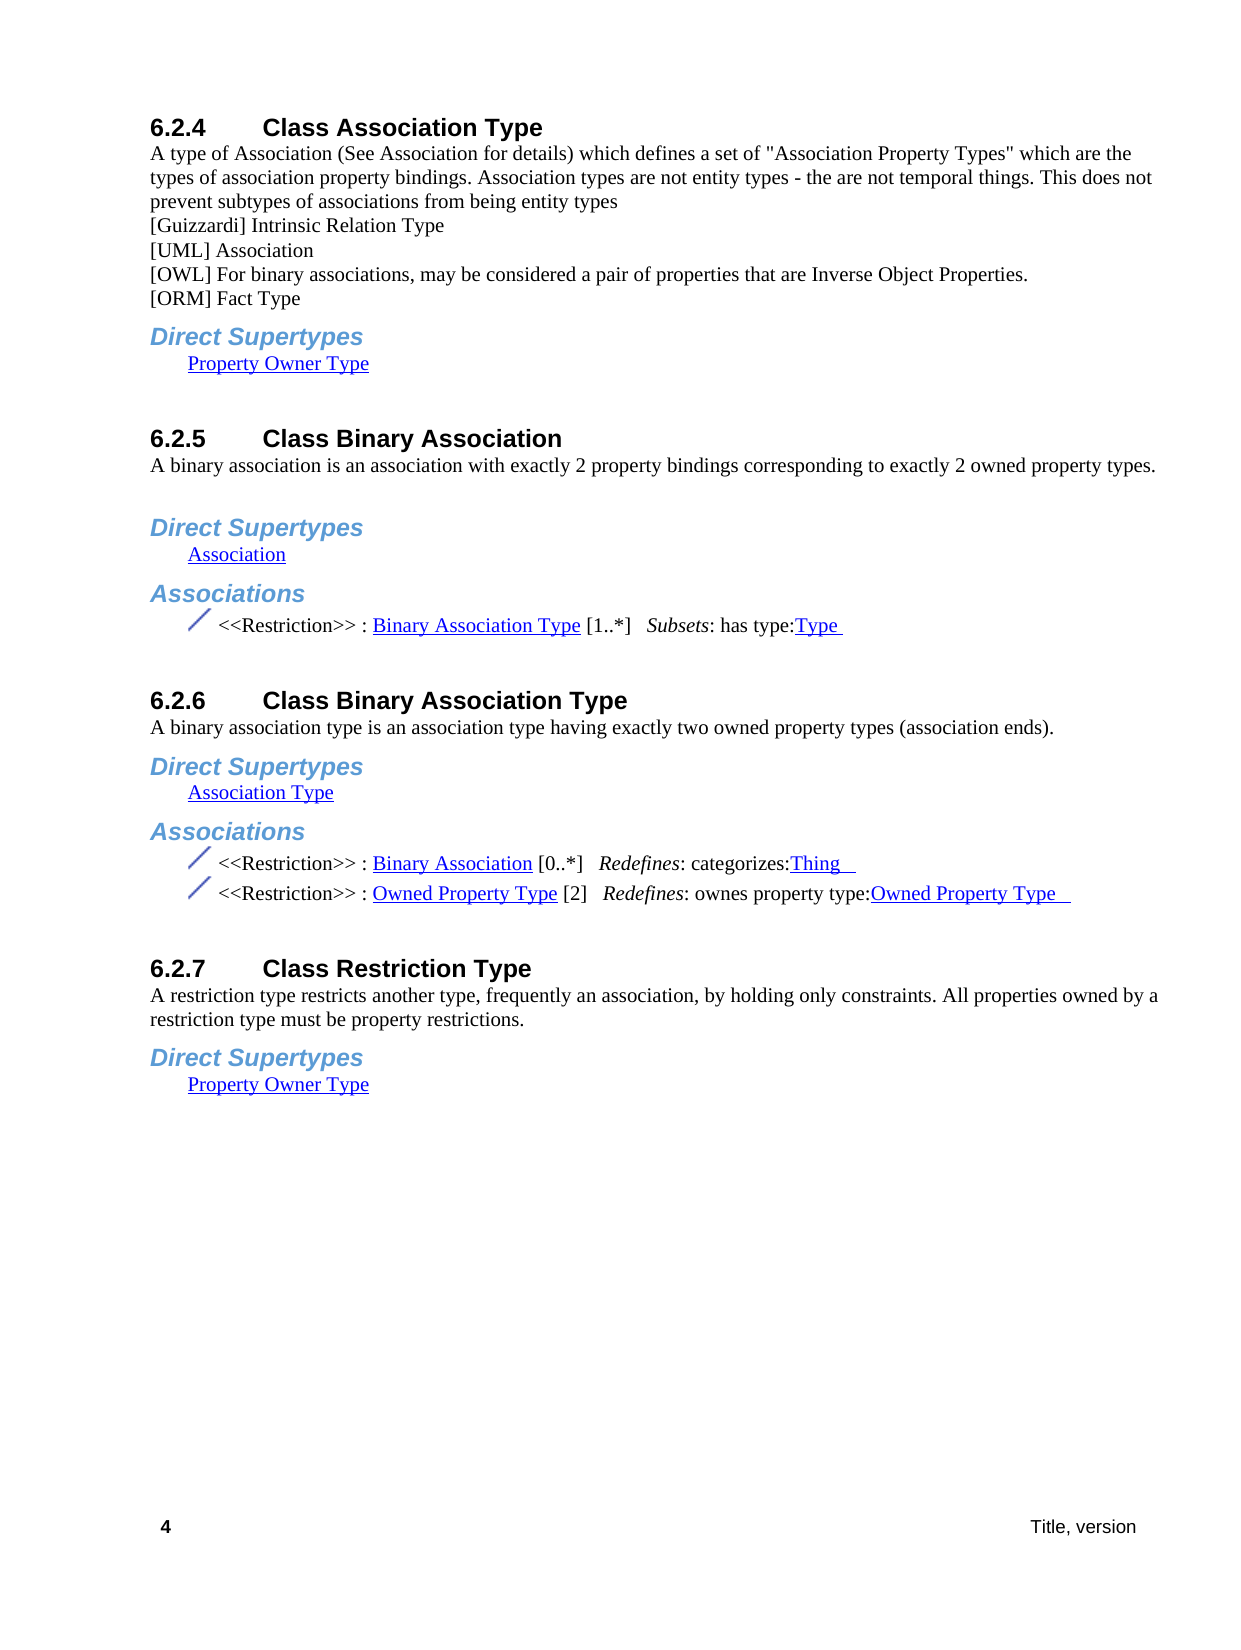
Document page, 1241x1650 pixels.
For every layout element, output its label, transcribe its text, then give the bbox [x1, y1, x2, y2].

picture [187, 845, 213, 871]
text A binary association type is an association type having exactly two owned property types (association ends). [150, 715, 1165, 739]
subtitle Class Binary Association [150, 424, 1165, 453]
text A binary association is an association with exactly 2 property bindings corresponding to exactly 2 owned property types. [150, 453, 1165, 501]
subtitle Class Restriction Type [150, 954, 1165, 983]
picture [187, 875, 213, 901]
text <<Restriction>> : Binary Association [0..*] Redefines: categorizes:Thing [187, 846, 1165, 875]
picture [187, 607, 213, 633]
text A restriction type restricts another type, frequently an association, by holding only constraints. All properties owned by a restriction type must be property restrictions. [150, 983, 1165, 1031]
subtitle Class Association Type [150, 112, 1165, 141]
subtitle Direct Supertypes [150, 1043, 1165, 1072]
subtitle Associations [150, 579, 1165, 607]
subtitle Direct Supertypes [150, 752, 1165, 780]
text <<Restriction>> : Owned Property Type [2] Redefines: ownes property type:Owned Property Type [187, 875, 1165, 905]
text <<Restriction>> : Binary Association Type [1..*] Subsets: has type:Type [187, 607, 1165, 637]
text Association [187, 542, 1165, 566]
text Property Owner Type [187, 1072, 1165, 1096]
text A type of Association (See Association for details) which defines a set of "Association Property Types" which are the types of association property bindings. Association types are not entity types - the are not temporal things. This does not prevent subtypes of associations from being entity types [Guizzardi] Intrinsic Relation Type [UML] Association [OWL] For binary associations, may be considered a pair of properties that are Inverse Object Properties. [ORM] Fact Type [150, 141, 1165, 310]
text Association Type [187, 780, 1165, 804]
subtitle Direct Supertypes [150, 513, 1165, 542]
subtitle Direct Supertypes [150, 322, 1165, 351]
subtitle Class Binary Association Type [150, 686, 1165, 715]
text Property Owner Type [187, 351, 1165, 375]
subtitle Associations [150, 817, 1165, 846]
